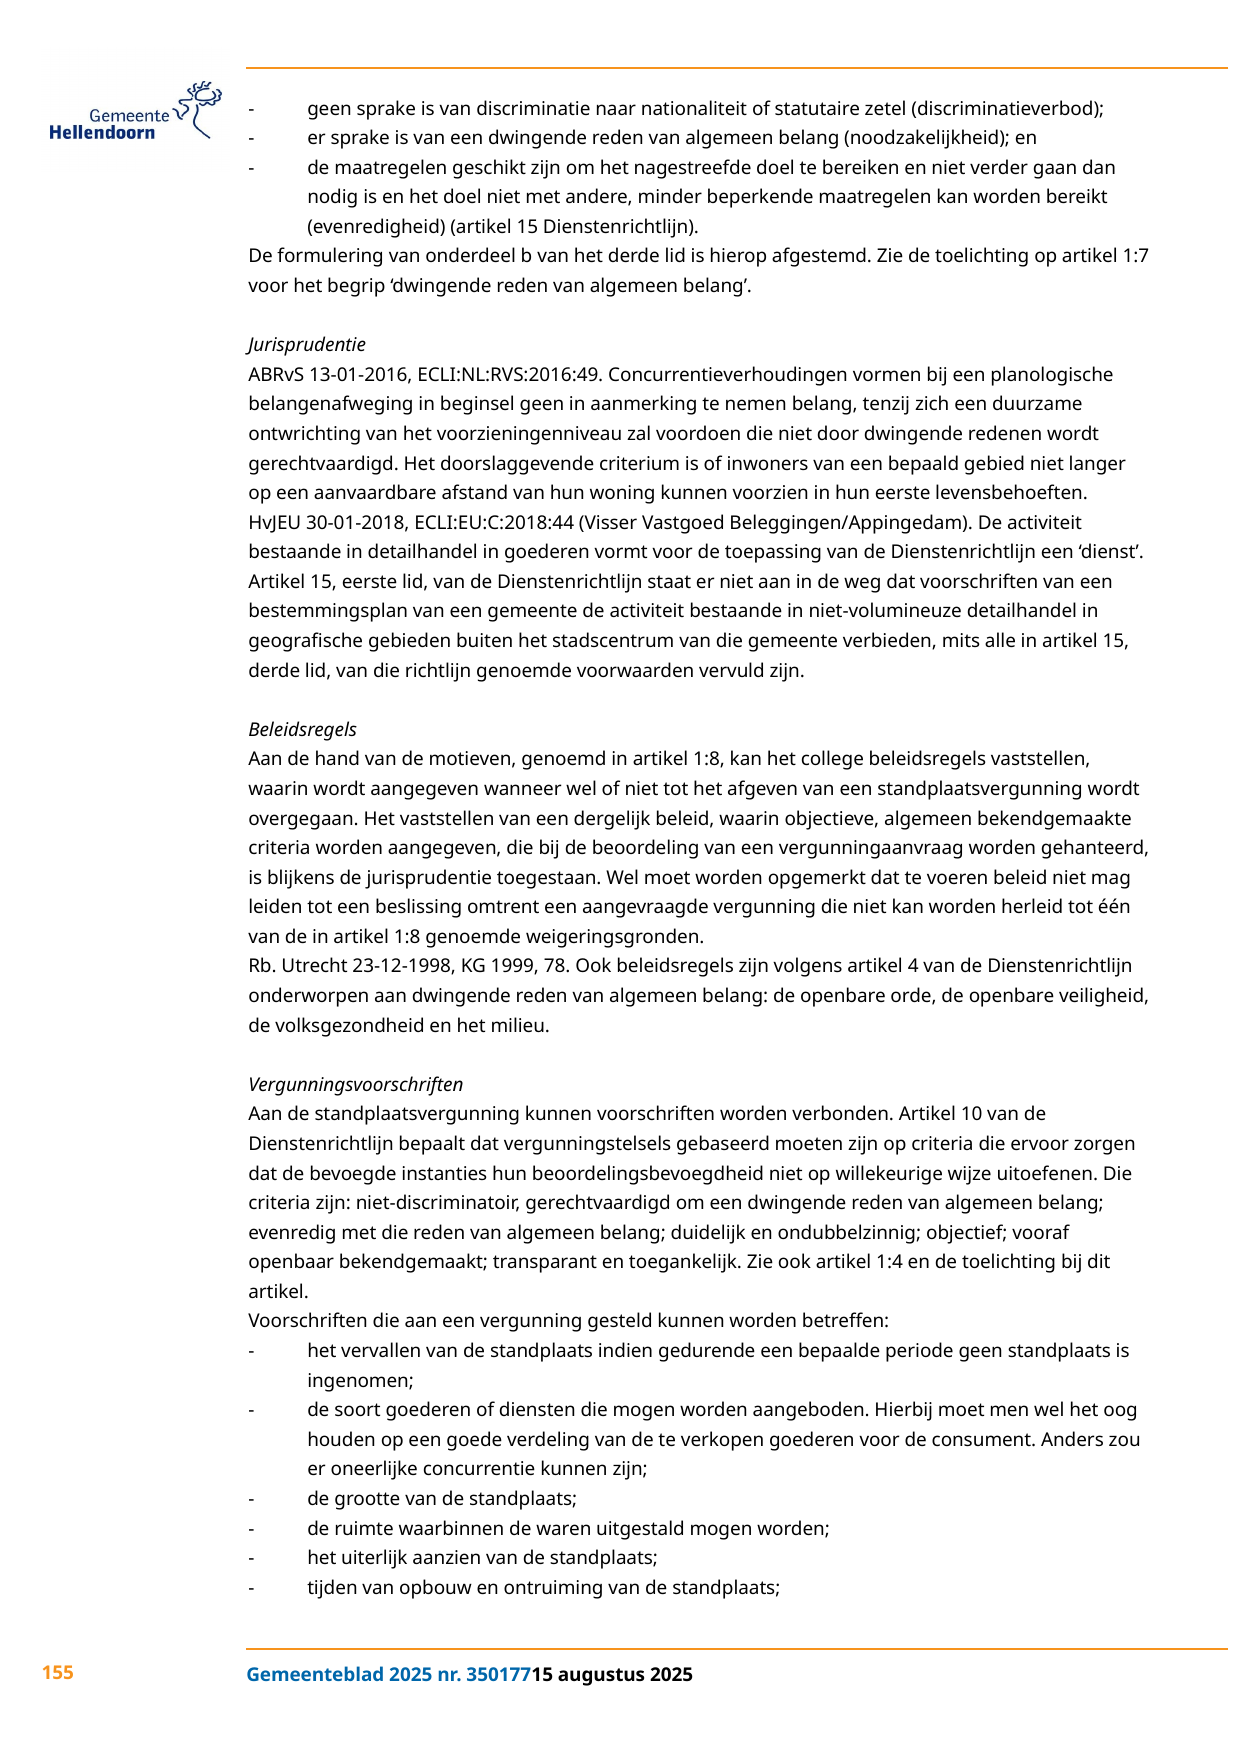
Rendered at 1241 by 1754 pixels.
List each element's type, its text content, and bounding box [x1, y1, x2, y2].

list er sprake is van een dwingende reden van algemeen belang (noodzakelijkheid); en [248, 124, 1152, 150]
text Rb. Utrecht 23-12-1998, KG 1999, 78. Ook beleidsregels zijn volgens artikel 4 van de Dienstenrichtlijn onderworpen aan dwingende reden van algemeen belang: de openbare orde, de openbare veiligheid, de volksgezondheid en het milieu. [248, 953, 1152, 1038]
list het vervallen van de standplaats indien gedurende een bepaalde periode geen standplaats is ingenomen; [248, 1337, 1152, 1393]
text Aan de standplaatsvergunning kunnen voorschriften worden verbonden. Artikel 10 van de Dienstenrichtlijn bepaalt dat vergunningstelsels gebaseerd moeten zijn op criteria die ervoor zorgen dat de bevoegde instanties hun beoordelingsbevoegdheid niet op willekeurige wijze uitoefenen. Die criteria zijn: niet-discriminatoir, gerechtvaardigd om een dwingende reden van algemeen belang; evenredig met die reden van algemeen belang; duidelijk en ondubbelzinnig; objectief; vooraf openbaar bekendgemaakt; transparant en toegankelijk. Zie ook artikel 1:4 en de toelichting bij dit artikel. [248, 1101, 1152, 1304]
list de grootte van de standplaats; [248, 1485, 1152, 1511]
text Voorschriften die aan een vergunning gesteld kunnen worden betreffen: [248, 1308, 1152, 1333]
picture [41, 47, 231, 172]
text HvJEU 30-01-2018, ECLI:EU:C:2018:44 (Visser Vastgoed Beleggingen/Appingedam). De activiteit bestaande in detailhandel in goederen vormt voor de toepassing van de Dienstenrichtlijn een ‘dienst’. Artikel 15, eerste lid, van de Dienstenrichtlijn staat er niet aan in de weg dat voorschriften van een bestemmingsplan van een gemeente de activiteit bestaande in niet-volumineuze detailhandel in geografische gebieden buiten het stadscentrum van die gemeente verbieden, mits alle in artikel 15, derde lid, van die richtlijn genoemde voorwaarden vervuld zijn. [248, 509, 1152, 683]
text Jurisprudentie [248, 331, 1152, 357]
list geen sprake is van discriminatie naar nationaliteit of statutaire zetel (discriminatieverbod); [248, 95, 1152, 121]
text Vergunningsvoorschriften [248, 1071, 1152, 1097]
list tijden van opbouw en ontruiming van de standplaats; [248, 1574, 1152, 1600]
list de maatregelen geschikt zijn om het nagestreefde doel te bereiken en niet verder gaan dan nodig is en het doel niet met andere, minder beperkende maatregelen kan worden bereikt (evenredigheid) (artikel 15 Dienstenrichtlijn). [248, 154, 1152, 239]
list de ruimte waarbinnen de waren uitgestald mogen worden; [248, 1515, 1152, 1541]
list het uiterlijk aanzien van de standplaats; [248, 1544, 1152, 1570]
text De formulering van onderdeel b van het derde lid is hierop afgestemd. Zie de toelichting op artikel 1:7 voor het begrip ‘dwingende reden van algemeen belang’. [248, 243, 1152, 298]
text Aan de hand van de motieven, genoemd in artikel 1:8, kan het college beleidsregels vaststellen, waarin wordt aangegeven wanneer wel of niet tot het afgeven van een standplaatsvergunning wordt overgegaan. Het vaststellen van een dergelijk beleid, waarin objectieve, algemeen bekendgemaakte criteria worden aangegeven, die bij de beoordeling van een vergunningaanvraag worden gehanteerd, is blijkens de jurisprudentie toegestaan. Wel moet worden opgemerkt dat te voeren beleid niet mag leiden tot een beslissing omtrent een aangevraagde vergunning die niet kan worden herleid tot één van de in artikel 1:8 genoemde weigeringsgronden. [248, 746, 1152, 949]
text Beleidsregels [248, 716, 1152, 742]
list de soort goederen of diensten die mogen worden aangeboden. Hierbij moet men wel het oog houden op een goede verdeling van de te verkopen goederen voor de consument. Anders zou er oneerlijke concurrentie kunnen zijn; [248, 1396, 1152, 1481]
text ABRvS 13-01-2016, ECLI:NL:RVS:2016:49. Concurrentieverhoudingen vormen bij een planologische belangenafweging in beginsel geen in aanmerking te nemen belang, tenzij zich een duurzame ontwrichting van het voorzieningenniveau zal voordoen die niet door dwingende redenen wordt gerechtvaardigd. Het doorslaggevende criterium is of inwoners van een bepaald gebied niet langer op een aanvaardbare afstand van hun woning kunnen voorzien in hun eerste levensbehoeften. [248, 361, 1152, 505]
